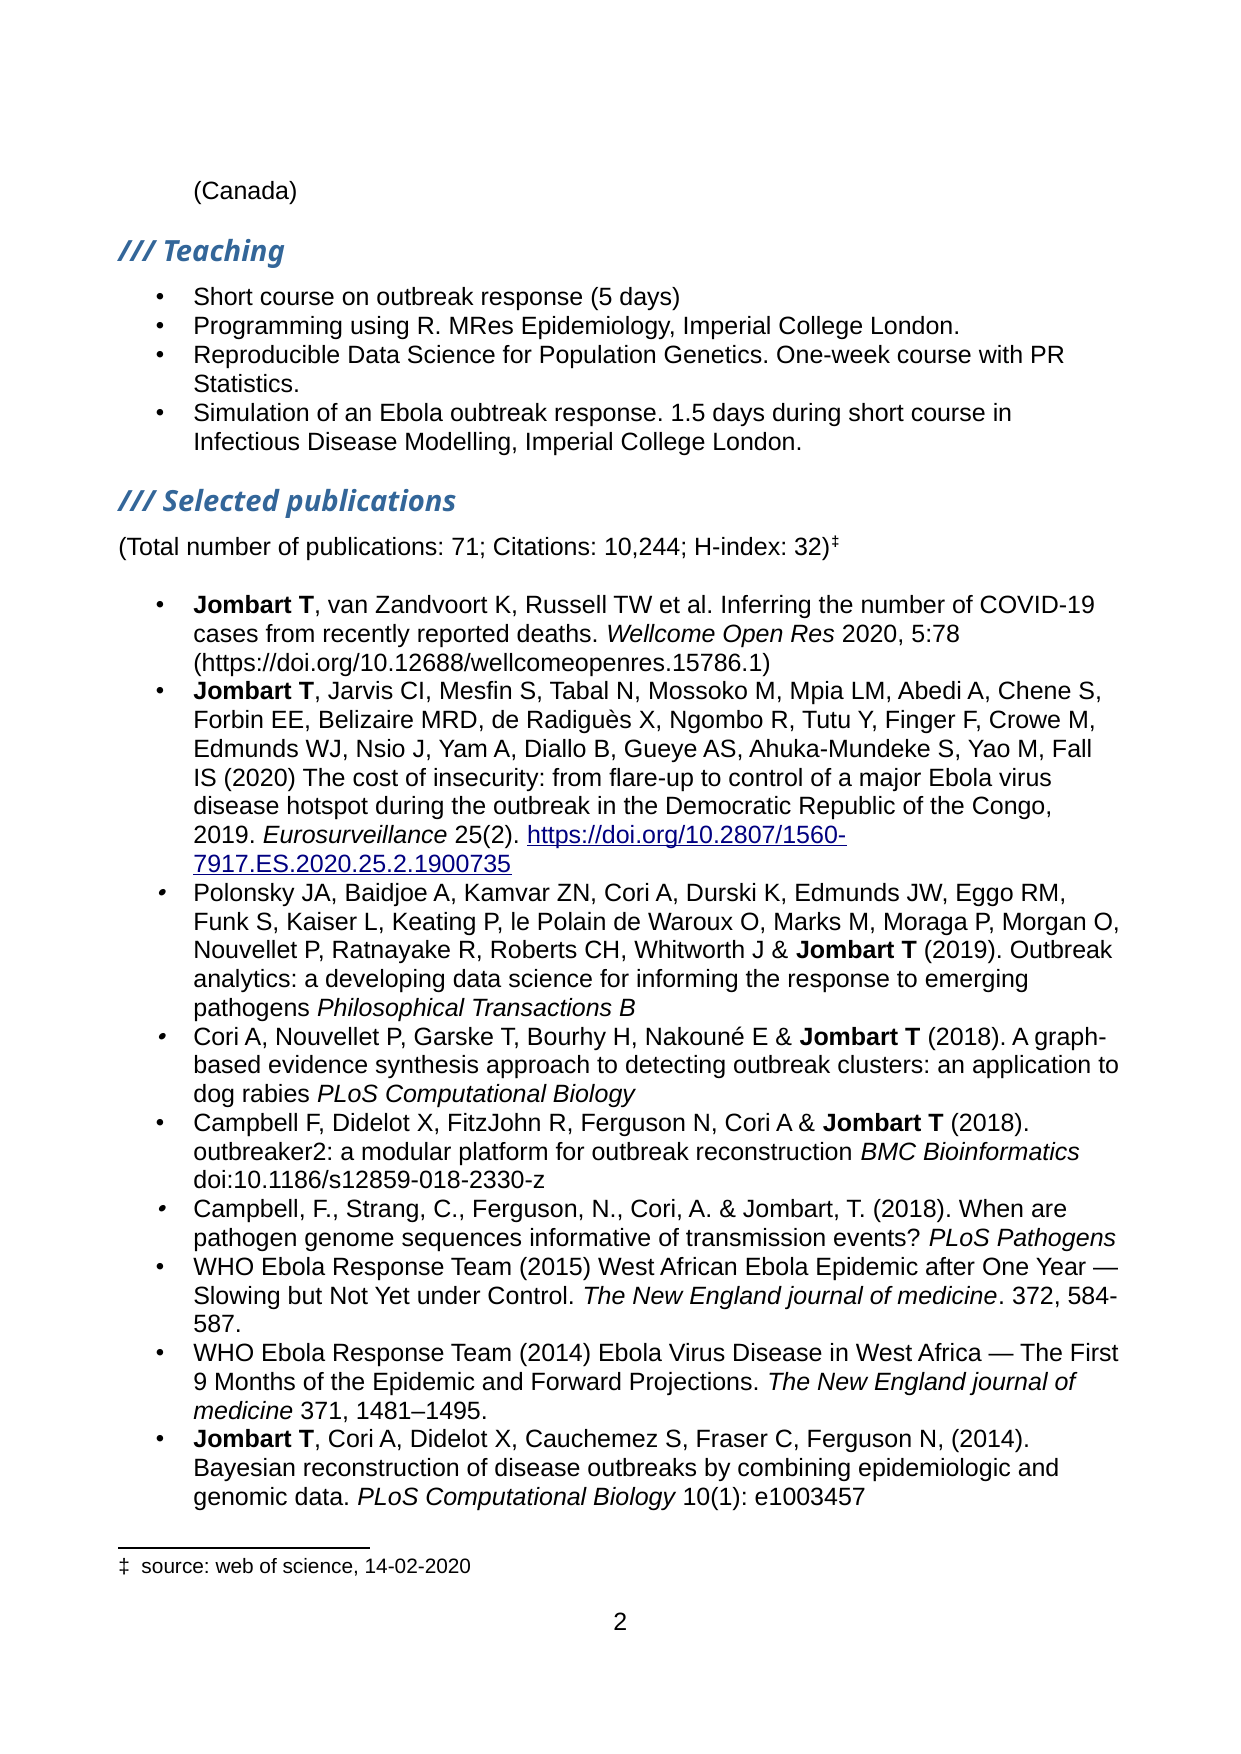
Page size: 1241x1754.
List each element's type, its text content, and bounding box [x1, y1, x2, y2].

list Jombart T, van Zandvoort K, Russell TW et al. Inferring the number of COVID-19 cases from recently reported deaths. Wellcome Open Res 2020, 5:78 (https://doi.org/10.12688/wellcomeopenres.15786.1) [156, 590, 1122, 676]
text source: web of science, 14-02-2020 [118, 1554, 1122, 1578]
list Polonsky JA, Baidjoe A, Kamvar ZN, Cori A, Durski K, Edmunds JW, Eggo RM, Funk S, Kaiser L, Keating P, le Polain de Waroux O, Marks M, Moraga P, Morgan O, Nouvellet P, Ratnayake R, Roberts CH, Whitworth J & Jombart T (2019). Outbreak analytics: a developing data science for informing the response to emerging pathogens Philosophical Transactions B [156, 878, 1122, 1021]
subtitle /// Selected publications [118, 480, 1122, 520]
list Jombart T, Cori A, Didelot X, Cauchemez S, Fraser C, Ferguson N, (2014). Bayesian reconstruction of disease outbreaks by combining epidemiologic and genomic data. PLoS Computational Biology 10(1): e1003457 [156, 1424, 1122, 1511]
text (Total number of publications: 71; Citations: 10,244; H-index: 32) [118, 532, 1122, 561]
list Campbell F, Didelot X, FitzJohn R, Ferguson N, Cori A & Jombart T (2018). outbreaker2: a modular platform for outbreak reconstruction BMC Bioinformatics doi:10.1186/s12859-018-2330-z [156, 1108, 1122, 1194]
list Reproducible Data Science for Population Genetics. One-week course with PR Statistics. [156, 340, 1122, 398]
list (Canada) [156, 176, 1122, 205]
list Short course on outbreak response (5 days) [156, 282, 1122, 311]
list Cori A, Nouvellet P, Garske T, Bourhy H, Nakouné E & Jombart T (2018). A graph-based evidence synthesis approach to detecting outbreak clusters: an application to dog rabies PLoS Computational Biology [156, 1021, 1122, 1108]
list Simulation of an Ebola oubtreak response. 1.5 days during short course in Infectious Disease Modelling, Imperial College London. [156, 398, 1122, 455]
list Jombart T, Jarvis CI, Mesfin S, Tabal N, Mossoko M, Mpia LM, Abedi A, Chene S, Forbin EE, Belizaire MRD, de Radiguès X, Ngombo R, Tutu Y, Finger F, Crowe M, Edmunds WJ, Nsio J, Yam A, Diallo B, Gueye AS, Ahuka-Mundeke S, Yao M, Fall IS (2020) The cost of insecurity: from flare-up to control of a major Ebola virus disease hotspot during the outbreak in the Democratic Republic of the Congo, 2019. Eurosurveillance 25(2). https://doi.org/10.2807/1560-7917.ES.2020.25.2.1900735 [156, 676, 1122, 878]
list Programming using R. MRes Epidemiology, Imperial College London. [156, 311, 1122, 340]
list WHO Ebola Response Team (2015) West African Ebola Epidemic after One Year — Slowing but Not Yet under Control. The New England journal of medicine. 372, 584-587. [156, 1252, 1122, 1338]
subtitle /// Teaching [118, 230, 1122, 270]
list Campbell, F., Strang, C., Ferguson, N., Cori, A. & Jombart, T. (2018). When are pathogen genome sequences informative of transmission events? PLoS Pathogens [156, 1194, 1122, 1252]
list WHO Ebola Response Team (2014) Ebola Virus Disease in West Africa — The First 9 Months of the Epidemic and Forward Projections. The New England journal of medicine 371, 1481–1495. [156, 1338, 1122, 1424]
